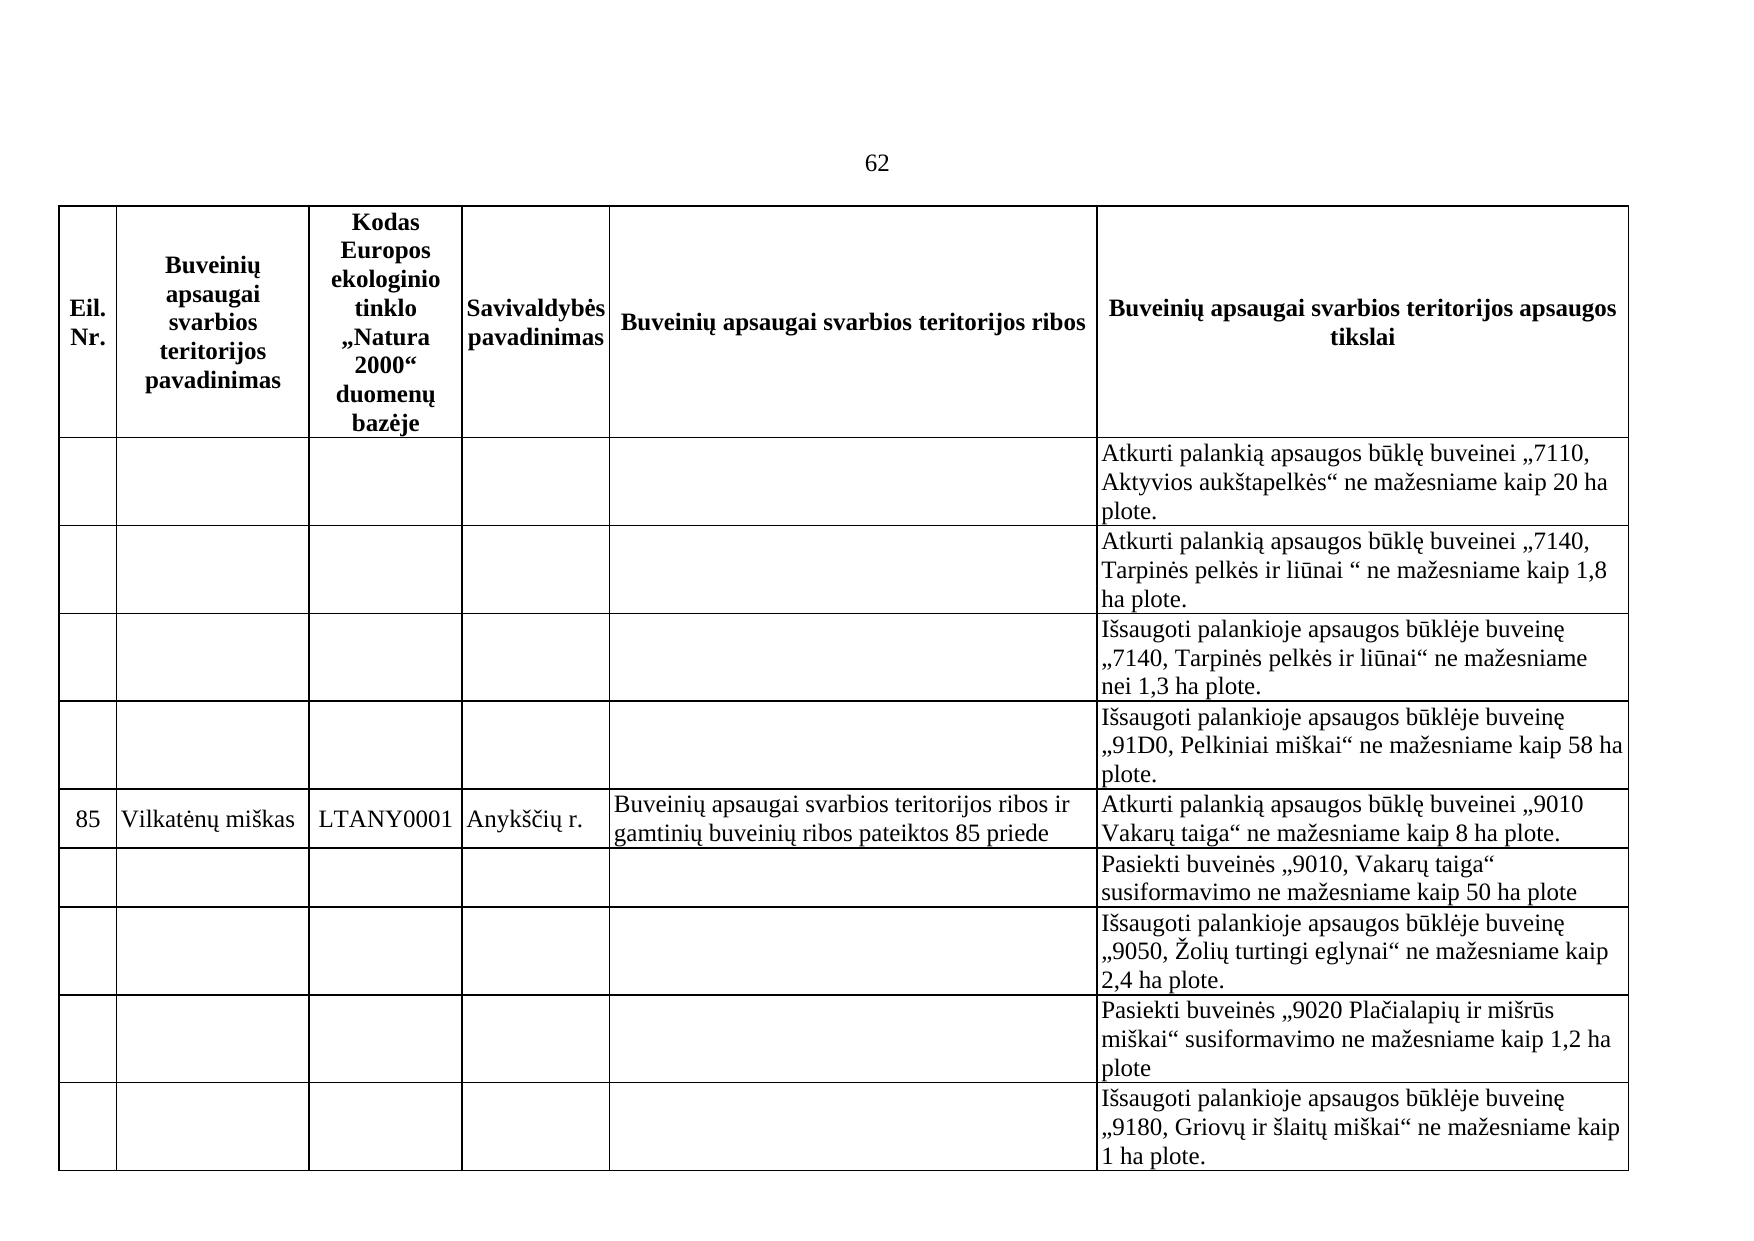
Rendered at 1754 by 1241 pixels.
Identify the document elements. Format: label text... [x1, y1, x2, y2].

table_cell [463, 908, 609, 994]
table_cell [60, 849, 116, 906]
table_cell [60, 908, 116, 994]
table_cell Buveinių apsaugai svarbios teritorijos ribos ir gamtinių buveinių ribos pateiktos 85 priede [610, 790, 1096, 847]
table_cell [610, 1083, 1096, 1169]
table_cell [610, 908, 1096, 994]
table_cell [310, 908, 461, 994]
table_cell 85 [60, 790, 116, 847]
table_cell [117, 1083, 308, 1169]
table_header Buveinių apsaugai svarbios teritorijos pavadinimas [117, 207, 308, 437]
table_cell [60, 614, 116, 700]
table_cell [117, 996, 308, 1082]
table_cell [60, 702, 116, 788]
table_header Eil. Nr. [60, 207, 116, 437]
table_cell [310, 849, 461, 906]
table_cell [610, 526, 1096, 612]
table_cell [463, 702, 609, 788]
table_cell [463, 526, 609, 612]
table_cell Pasiekti buveinės „9020 Plačialapių ir mišrūs miškai“ susiformavimo ne mažesniame kaip 1,2 ha plote [1098, 996, 1628, 1082]
table_cell Vilkatėnų miškas [117, 790, 308, 847]
table_cell Anykščių r. [463, 790, 609, 847]
table_cell [310, 438, 461, 524]
table_cell [610, 614, 1096, 700]
table_cell [463, 849, 609, 906]
table_cell Atkurti palankią apsaugos būklę buveinei „9010 Vakarų taiga“ ne mažesniame kaip 8 ha plote. [1098, 790, 1628, 847]
table_cell [463, 614, 609, 700]
table_header Buveinių apsaugai svarbios teritorijos ribos [610, 207, 1096, 437]
table_cell [117, 438, 308, 524]
table_cell Pasiekti buveinės „9010, Vakarų taiga“ susiformavimo ne mažesniame kaip 50 ha plote [1098, 849, 1628, 906]
table_cell [463, 438, 609, 524]
table_cell [117, 849, 308, 906]
table_cell Išsaugoti palankioje apsaugos būklėje buveinę „9180, Griovų ir šlaitų miškai“ ne mažesniame kaip 1 ha plote. [1098, 1083, 1628, 1169]
table_cell [610, 438, 1096, 524]
table_cell Atkurti palankią apsaugos būklę buveinei „7140, Tarpinės pelkės ir liūnai “ ne mažesniame kaip 1,8 ha plote. [1098, 526, 1628, 612]
table_header Kodas Europos ekologinio tinklo „Natura 2000“ duomenų bazėje [310, 207, 461, 437]
table_cell Išsaugoti palankioje apsaugos būklėje buveinę „91D0, Pelkiniai miškai“ ne mažesniame kaip 58 ha plote. [1098, 702, 1628, 788]
table_cell LTANY0001 [310, 790, 461, 847]
table_cell [117, 614, 308, 700]
table_cell [463, 1083, 609, 1169]
table_header Savivaldybės pavadinimas [463, 207, 609, 437]
table_cell [310, 614, 461, 700]
table_cell Išsaugoti palankioje apsaugos būklėje buveinę „9050, Žolių turtingi eglynai“ ne mažesniame kaip 2,4 ha plote. [1098, 908, 1628, 994]
table_cell [610, 996, 1096, 1082]
table_cell [310, 526, 461, 612]
table_cell [60, 526, 116, 612]
table_cell [117, 702, 308, 788]
table_cell [60, 996, 116, 1082]
table_cell Išsaugoti palankioje apsaugos būklėje buveinę „7140, Tarpinės pelkės ir liūnai“ ne mažesniame nei 1,3 ha plote. [1098, 614, 1628, 700]
table_cell [310, 996, 461, 1082]
table_cell [117, 908, 308, 994]
table_cell [310, 1083, 461, 1169]
table_cell Atkurti palankią apsaugos būklę buveinei „7110, Aktyvios aukštapelkės“ ne mažesniame kaip 20 ha plote. [1098, 438, 1628, 524]
table_cell [310, 702, 461, 788]
table_cell [610, 702, 1096, 788]
table_cell [60, 438, 116, 524]
table_cell [610, 849, 1096, 906]
table_header Buveinių apsaugai svarbios teritorijos apsaugos tikslai [1098, 207, 1628, 437]
table_cell [117, 526, 308, 612]
table_cell [463, 996, 609, 1082]
table_cell [60, 1083, 116, 1169]
